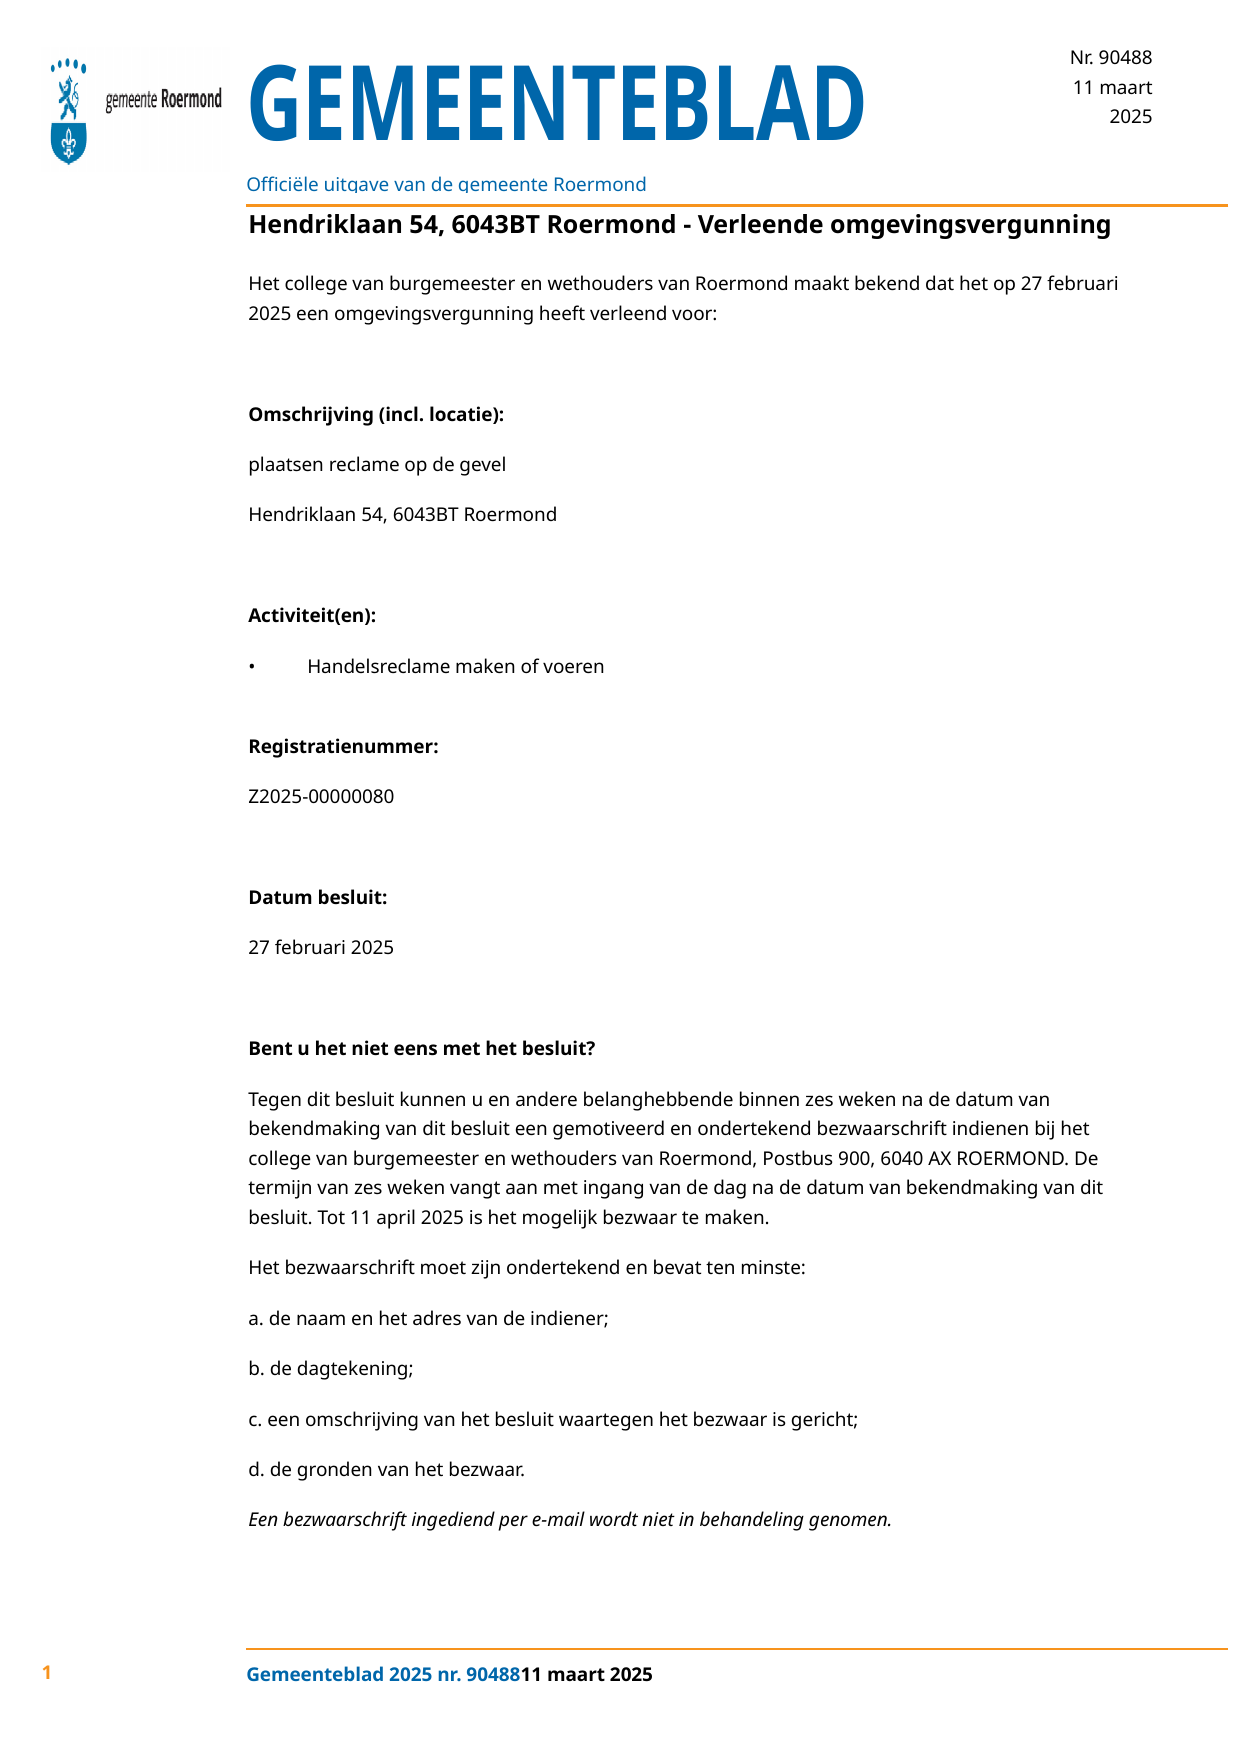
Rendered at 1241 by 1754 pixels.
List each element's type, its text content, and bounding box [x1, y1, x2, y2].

text Hendriklaan 54, 6043BT Roermond [248, 502, 1152, 527]
text Hendriklaan 54, 6043BT Roermond - Verleende omgevingsvergunning [248, 207, 1152, 241]
text Tegen dit besluit kunnen u en andere belanghebbende binnen zes weken na de datum van bekendmaking van dit besluit een gemotiveerd en ondertekend bezwaarschrift indienen bij het college van burgemeester en wethouders van Roermond, Postbus 900, 6040 AX ROERMOND. De termijn van zes weken vangt aan met ingang van de dag na de datum van bekendmaking van dit besluit. Tot 11 april 2025 is het mogelijk bezwaar te maken. [248, 1086, 1152, 1230]
text Het college van burgemeester en wethouders van Roermond maakt bekend dat het op 27 februari 2025 een omgevingsvergunning heeft verleend voor: [248, 270, 1152, 326]
picture [41, 47, 231, 172]
text Activiteit(en): [248, 602, 1152, 628]
text a. de naam en het adres van de indiener; [248, 1305, 1152, 1331]
text Een bezwaarschrift ingediend per e-mail wordt niet in behandeling genomen. [248, 1507, 1152, 1532]
text Omschrijving (incl. locatie): [248, 401, 1152, 426]
text Datum besluit: [248, 884, 1152, 910]
text Z2025-00000080 [248, 783, 1152, 809]
text 27 februari 2025 [248, 934, 1152, 960]
text b. de dagtekening; [248, 1355, 1152, 1381]
text d. de gronden van het bezwaar. [248, 1456, 1152, 1482]
text Registratienummer: [248, 733, 1152, 758]
text Bent u het niet eens met het besluit? [248, 1035, 1152, 1061]
text plaatsen reclame op de gevel [248, 451, 1152, 477]
text Het bezwaarschrift moet zijn ondertekend en bevat ten minste: [248, 1254, 1152, 1280]
list Handelsreclame maken of voeren [248, 653, 1152, 678]
text c. een omschrijving van het besluit waartegen het bezwaar is gericht; [248, 1406, 1152, 1431]
